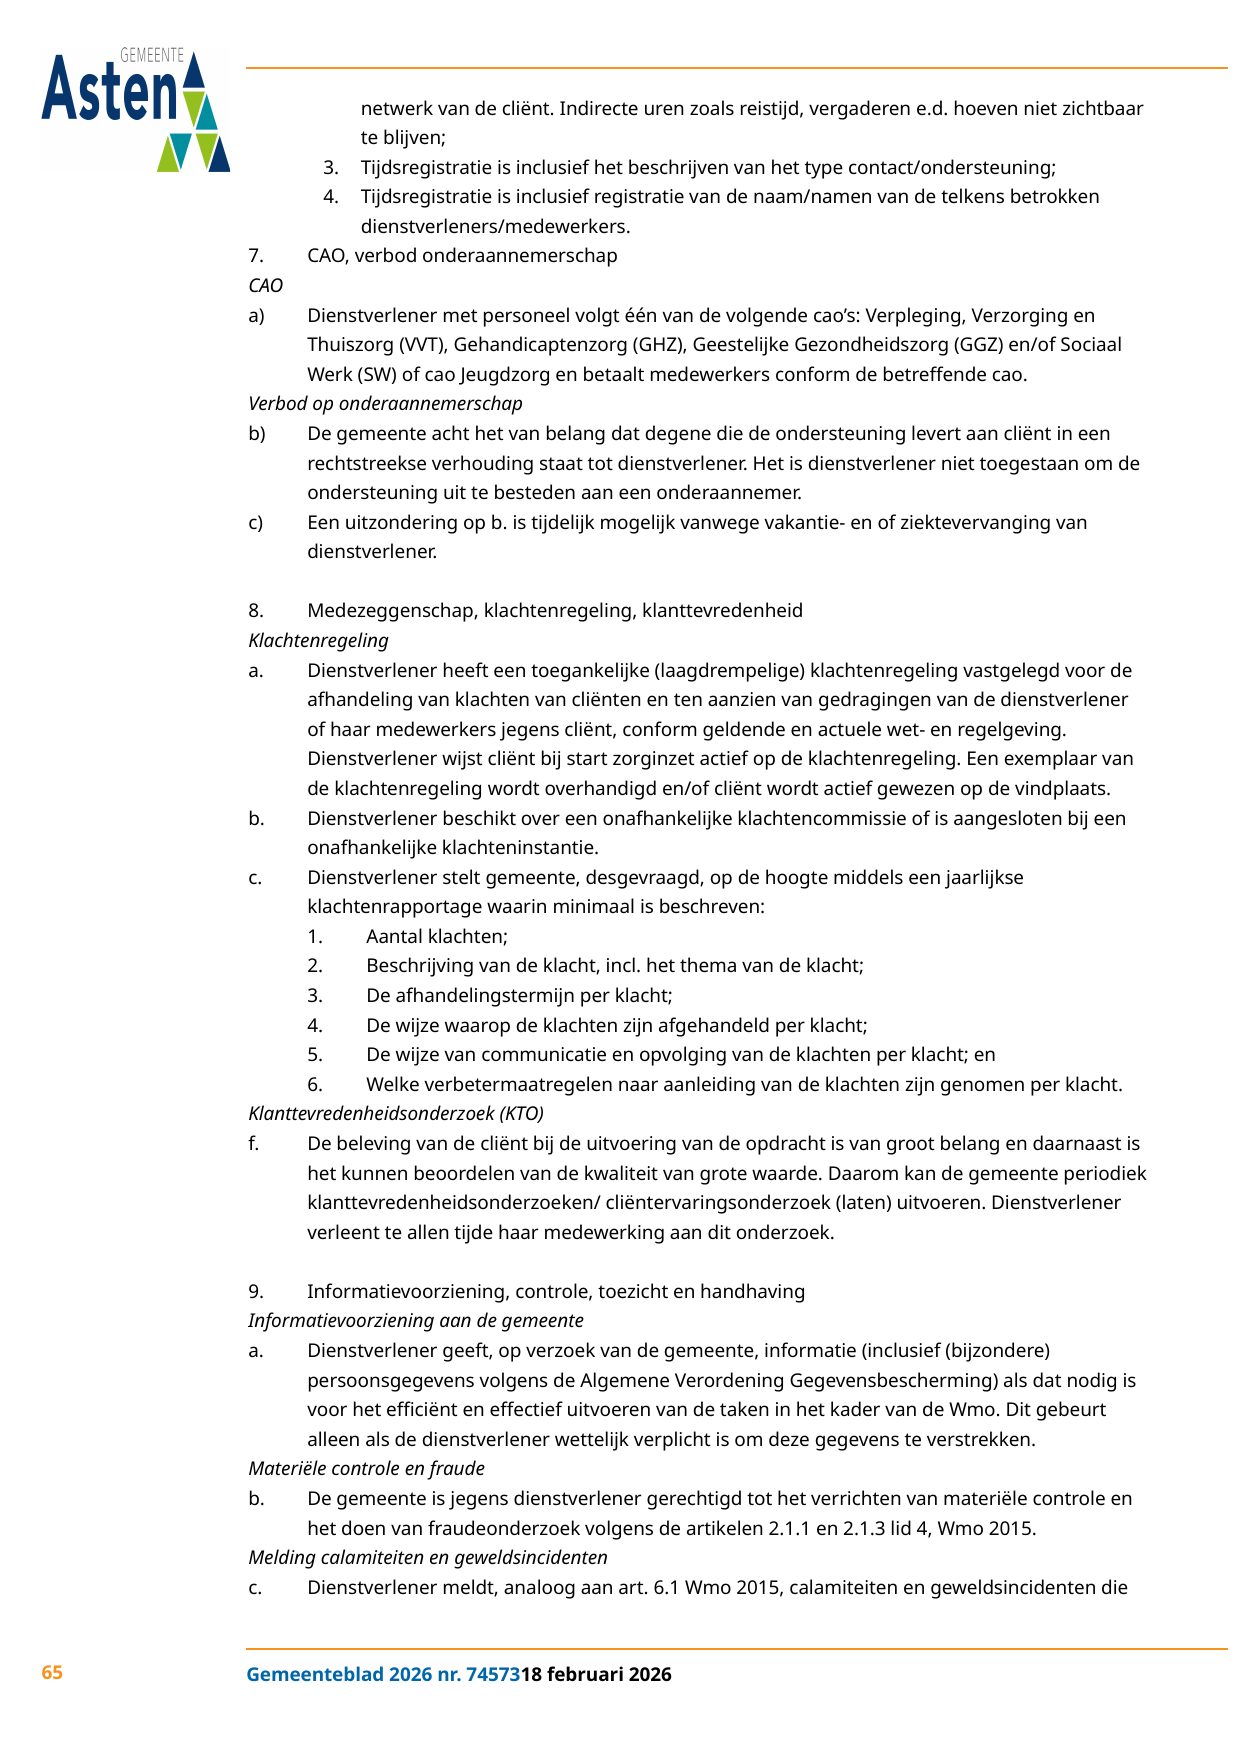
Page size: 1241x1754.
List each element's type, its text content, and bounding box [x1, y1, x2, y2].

list Beschrijving van de klacht, incl. het thema van de klacht; [307, 953, 1152, 978]
text Materiële controle en fraude [248, 1456, 1152, 1481]
list Dienstverlener met personeel volgt één van de volgende cao’s: Verpleging, Verzorging en Thuiszorg (VVT), Gehandicaptenzorg (GHZ), Geestelijke Gezondheidszorg (GGZ) en/of Sociaal Werk (SW) of cao Jeugdzorg en betaalt medewerkers conform de betreffende cao. [248, 302, 1152, 387]
text Informatievoorziening aan de gemeente [248, 1308, 1152, 1333]
list De gemeente acht het van belang dat degene die de ondersteuning levert aan cliënt in een rechtstreekse verhouding staat tot dienstverlener. Het is dienstverlener niet toegestaan om de ondersteuning uit te besteden aan een onderaannemer. [248, 420, 1152, 505]
list Medezeggenschap, klachtenregeling, klanttevredenheid [248, 598, 1152, 623]
list Aantal klachten; [307, 923, 1152, 949]
list De wijze waarop de klachten zijn afgehandeld per klacht; [307, 1012, 1152, 1038]
list De afhandelingstermijn per klacht; [307, 982, 1152, 1008]
text Verbod op onderaannemerschap [248, 391, 1152, 416]
list Dienstverlener heeft een toegankelijke (laagdrempelige) klachtenregeling vastgelegd voor de afhandeling van klachten van cliënten en ten aanzien van gedragingen van de dienstverlener of haar medewerkers jegens cliënt, conform geldende en actuele wet- en regelgeving. Dienstverlener wijst cliënt bij start zorginzet actief op de klachtenregeling. Een exemplaar van de klachtenregeling wordt overhandigd en/of cliënt wordt actief gewezen op de vindplaats. [248, 657, 1152, 801]
list Tijdsregistratie is inclusief het beschrijven van het type contact/ondersteuning; [323, 154, 1152, 180]
list Dienstverlener meldt, analoog aan art. 6.1 Wmo 2015, calamiteiten en geweldsincidenten die [248, 1574, 1152, 1600]
list Welke verbetermaatregelen naar aanleiding van de klachten zijn genomen per klacht. [307, 1071, 1152, 1097]
list Informatievoorziening, controle, toezicht en handhaving [248, 1278, 1152, 1304]
list De wijze van communicatie en opvolging van de klachten per klacht; en [307, 1041, 1152, 1067]
list Een uitzondering op b. is tijdelijk mogelijk vanwege vakantie- en of ziektevervanging van dienstverlener. [248, 509, 1152, 564]
list De beleving van de cliënt bij de uitvoering van de opdracht is van groot belang en daarnaast is het kunnen beoordelen van de kwaliteit van grote waarde. Daarom kan de gemeente periodiek klanttevredenheidsonderzoeken/ cliëntervaringsonderzoek (laten) uitvoeren. Dienstverlener verleent te allen tijde haar medewerking aan dit onderzoek. [248, 1130, 1152, 1245]
list netwerk van de cliënt. Indirecte uren zoals reistijd, vergaderen e.d. hoeven niet zichtbaar te blijven; [323, 95, 1152, 150]
picture [41, 47, 231, 172]
text Klachtenregeling [248, 627, 1152, 653]
list Tijdsregistratie is inclusief registratie van de naam/namen van de telkens betrokken dienstverleners/medewerkers. [323, 183, 1152, 239]
list De gemeente is jegens dienstverlener gerechtigd tot het verrichten van materiële controle en het doen van fraudeonderzoek volgens de artikelen 2.1.1 en 2.1.3 lid 4, Wmo 2015. [248, 1485, 1152, 1541]
list Dienstverlener stelt gemeente, desgevraagd, op de hoogte middels een jaarlijkse klachtenrapportage waarin minimaal is beschreven: [248, 864, 1152, 919]
text CAO [248, 272, 1152, 298]
text Melding calamiteiten en geweldsincidenten [248, 1544, 1152, 1570]
text Klanttevredenheidsonderzoek (KTO) [248, 1101, 1152, 1126]
list Dienstverlener geeft, op verzoek van de gemeente, informatie (inclusief (bijzondere) persoonsgegevens volgens de Algemene Verordening Gegevensbescherming) als dat nodig is voor het efficiënt en effectief uitvoeren van de taken in het kader van de Wmo. Dit gebeurt alleen als de dienstverlener wettelijk verplicht is om deze gegevens te verstrekken. [248, 1337, 1152, 1452]
list Dienstverlener beschikt over een onafhankelijke klachtencommissie of is aangesloten bij een onafhankelijke klachteninstantie. [248, 805, 1152, 860]
list CAO, verbod onderaannemerschap [248, 243, 1152, 268]
